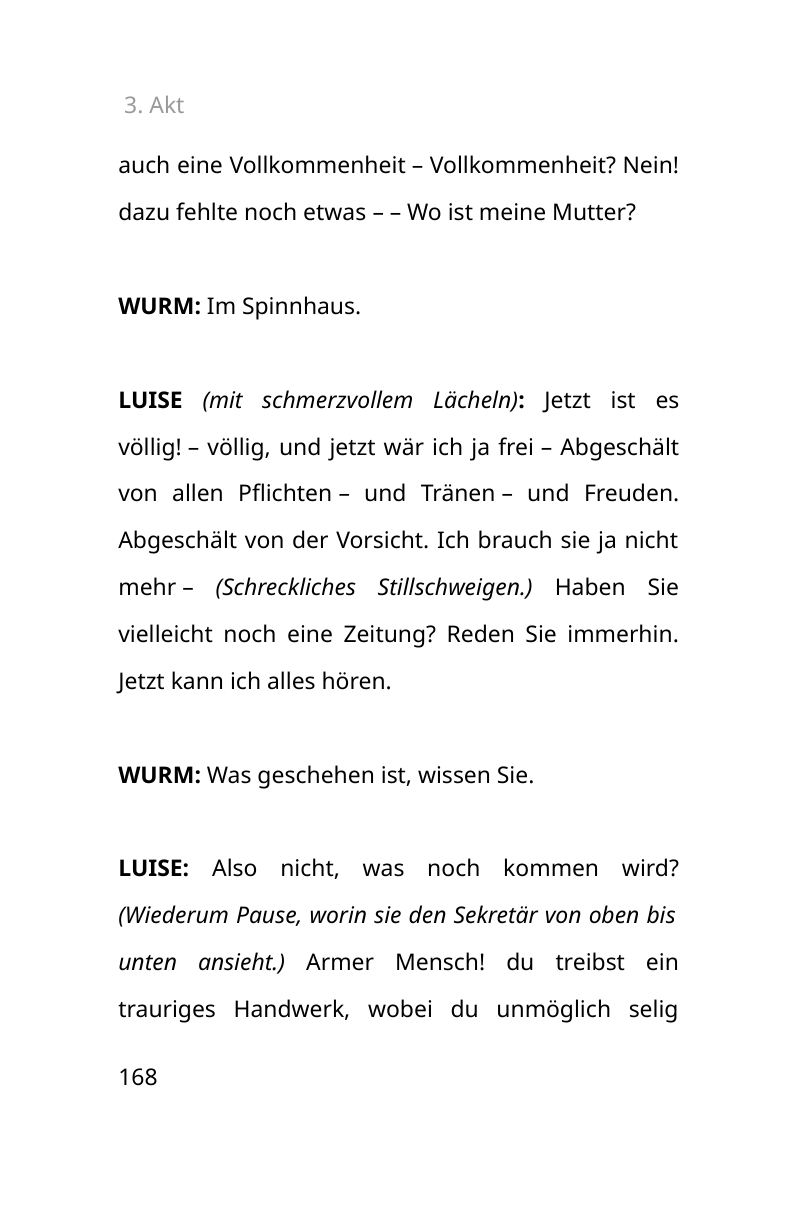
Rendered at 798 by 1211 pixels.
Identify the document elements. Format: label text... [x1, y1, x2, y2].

text WURM: Was geschehen ist, wissen Sie. [118, 723, 679, 790]
text LUISE (mit schmerzvollem Lächeln): Jetzt ist es völlig! – völlig, und jetzt wär ich ja frei – Abgeschält von allen Pflichten – und Tränen – und Freuden. Abgeschält von der Vorsicht. Ich brauch sie ja nicht mehr – (Schreckliches Stillschweigen.) Haben Sie vielleicht noch eine Zeitung? Reden Sie immerhin. Jetzt kann ich alles hören. [118, 348, 679, 696]
text WURM: Im Spinnhaus. [118, 255, 679, 321]
text LUISE: Also nicht, was noch kommen wird? (Wiederum Pause, worin sie den Sekretär von oben bis unten ansieht.) Armer Mensch! du treibst ein trauriges Handwerk, wobei du unmöglich selig [118, 817, 679, 1024]
text auch eine Vollkommenheit – Vollkommenheit? Nein! dazu fehlte noch etwas – – Wo ist meine Mutter? [118, 149, 679, 227]
